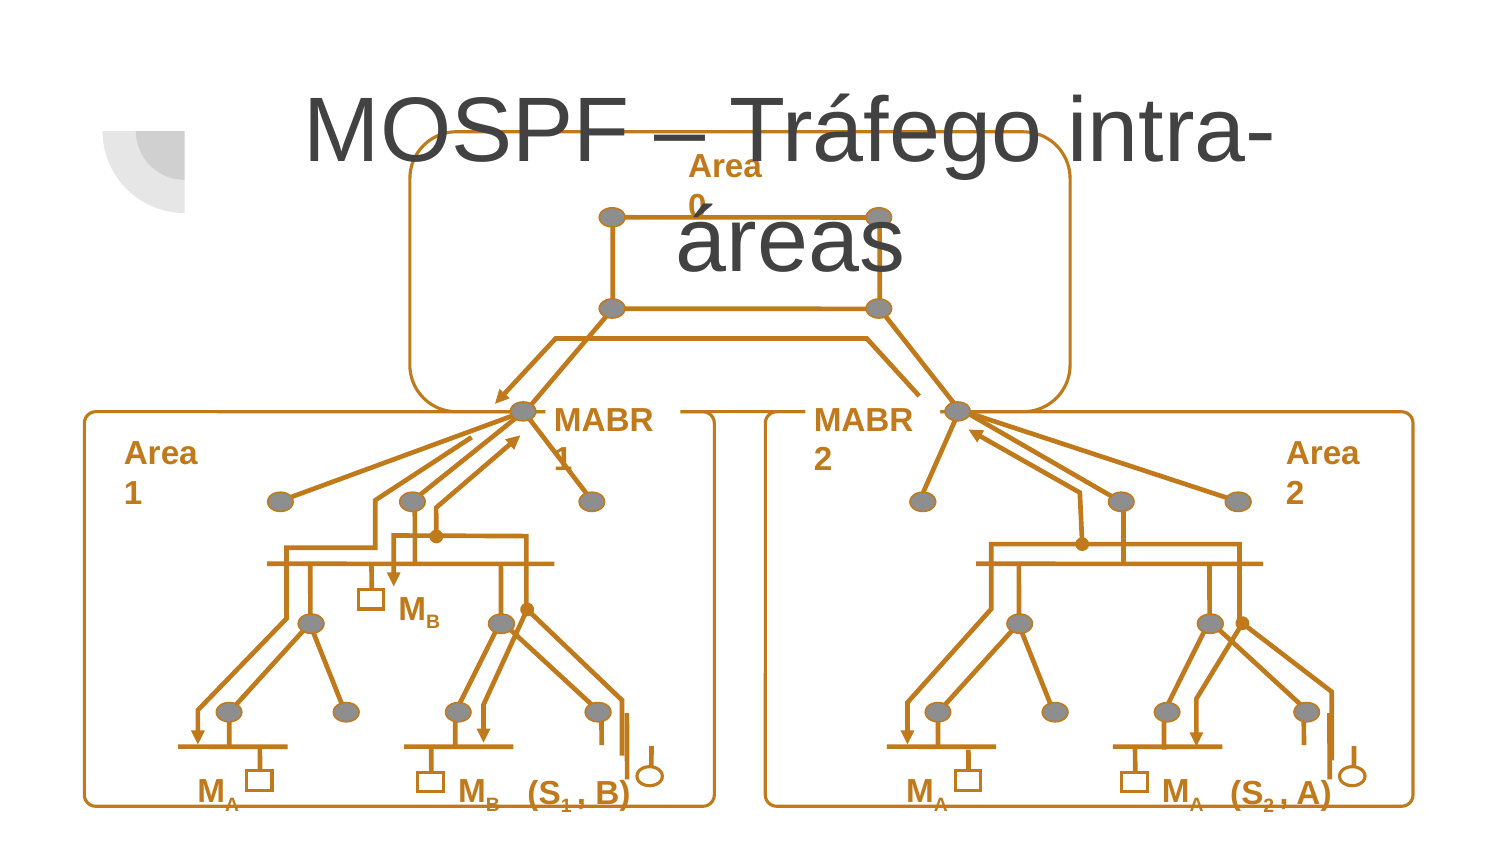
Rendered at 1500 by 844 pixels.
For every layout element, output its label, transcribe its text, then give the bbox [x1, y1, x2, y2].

text_box [246, 770, 273, 791]
text_box MB [383, 579, 458, 621]
text_box [1121, 772, 1148, 792]
text_box [445, 702, 472, 722]
text_box [399, 492, 426, 512]
text_box [1293, 702, 1320, 722]
text_box [1197, 614, 1224, 634]
text_box [599, 298, 626, 319]
text_box [510, 401, 536, 421]
text_box (S1 , B) [527, 763, 634, 806]
text_box [585, 702, 611, 722]
text_box MABR1 [545, 397, 681, 428]
text_box [636, 766, 663, 786]
text_box Area 1 [108, 424, 241, 466]
text_box [1042, 702, 1069, 722]
text_box [579, 492, 605, 512]
text_box MA [1146, 762, 1222, 804]
text_box [298, 614, 324, 634]
text_box Area 2 [1270, 424, 1403, 466]
text_box [866, 298, 892, 319]
text_box [1108, 492, 1135, 512]
text_box MA [182, 762, 257, 804]
text_box [1006, 614, 1033, 634]
text_box [925, 702, 951, 722]
text_box [1154, 702, 1180, 722]
text_box [358, 589, 384, 610]
text_box [955, 770, 981, 791]
text_box MABR2 [805, 397, 941, 428]
text_box [417, 772, 444, 792]
text_box [488, 614, 515, 634]
title MOSPF – Tráfego intra-áreas [213, 98, 1368, 263]
text_box [909, 492, 936, 512]
text_box [216, 702, 242, 722]
text_box [267, 492, 294, 512]
text_box [945, 401, 971, 421]
text_box (S2 , A) [1230, 763, 1337, 806]
text_box [333, 702, 360, 722]
text_box [1225, 492, 1252, 512]
text_box [1339, 766, 1366, 786]
text_box MA [891, 762, 966, 804]
text_box MB [443, 762, 518, 804]
